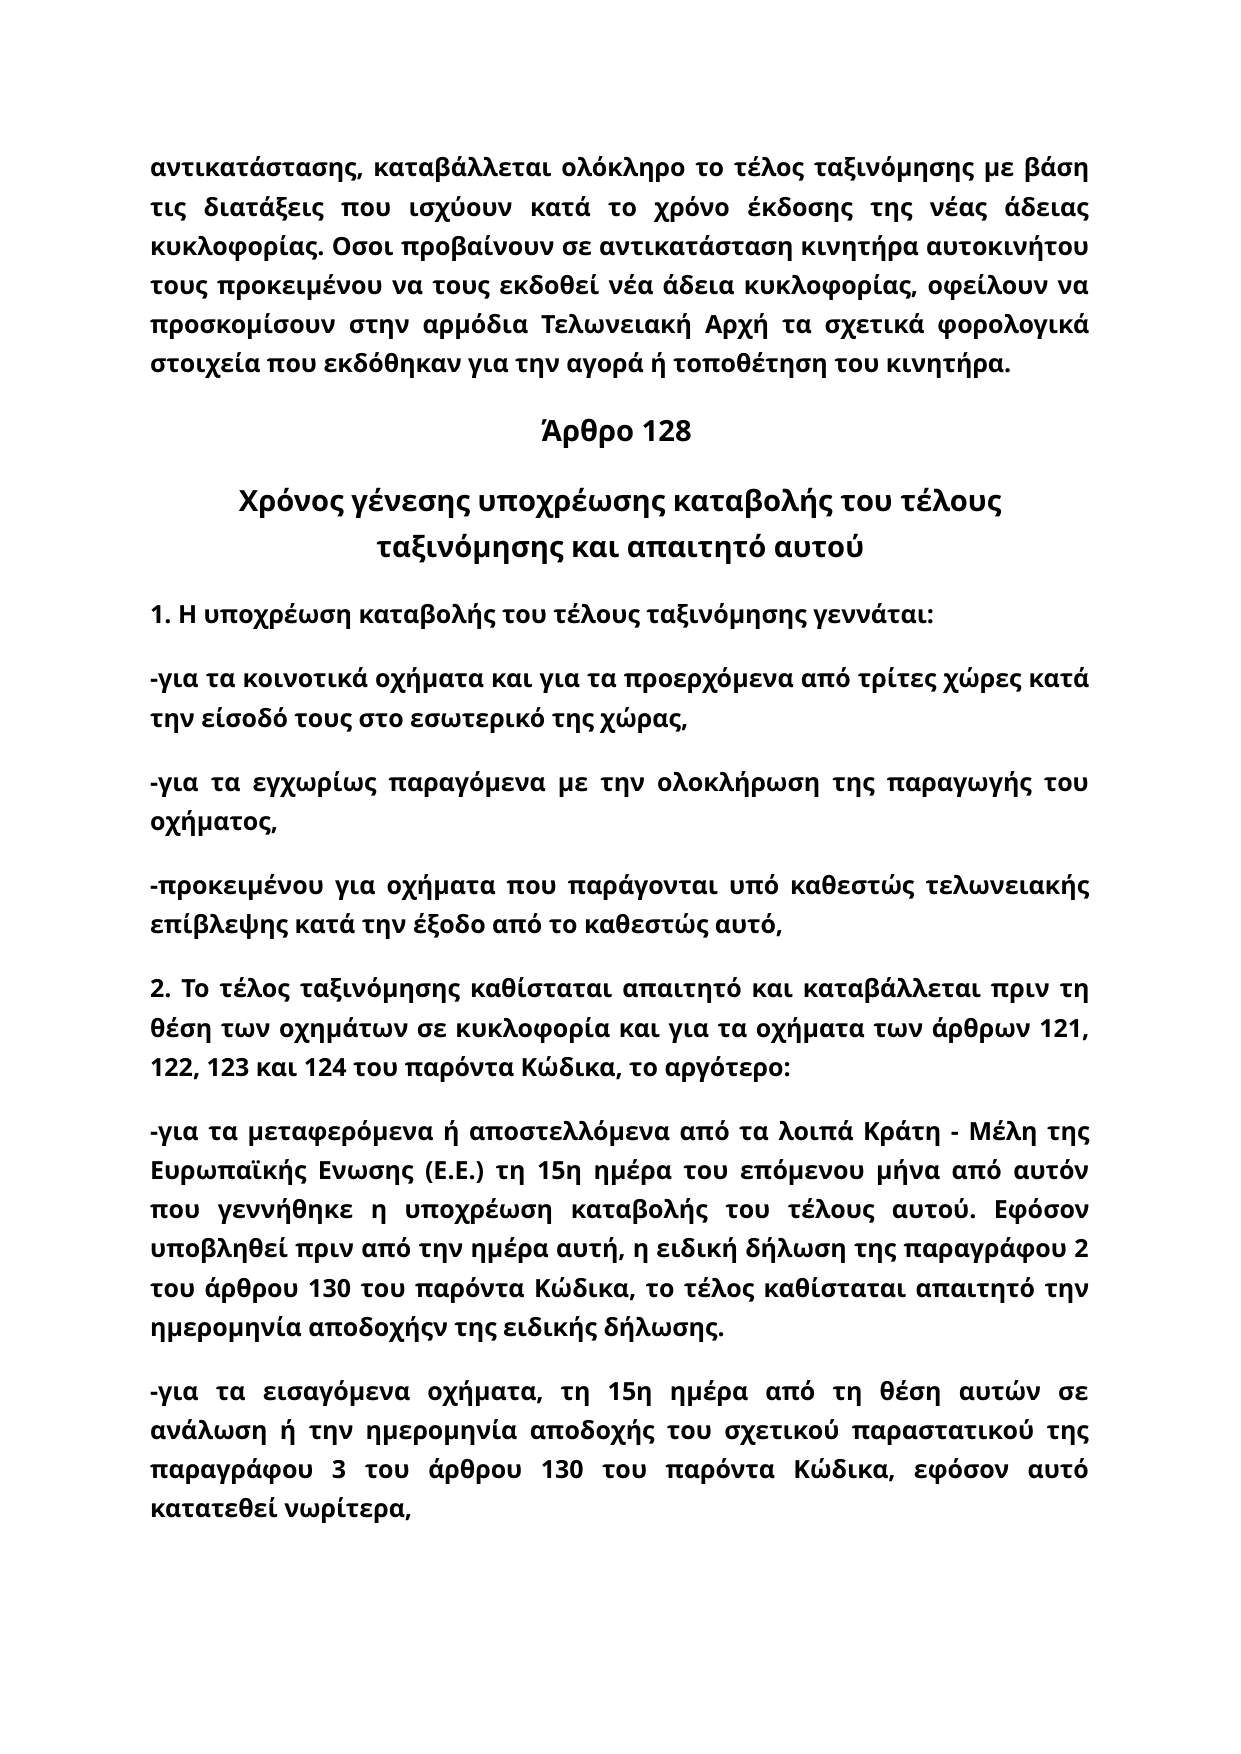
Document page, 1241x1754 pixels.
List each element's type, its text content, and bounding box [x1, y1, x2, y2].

subtitle Άρθρο 128 [150, 410, 1090, 450]
subtitle Χρόνος γένεσης υποχρέωσης καταβολής του τέλους ταξινόμησης και απαιτητό αυτού [150, 481, 1090, 566]
text -για τα εγχωρίως παραγόμενα με την ολοκλήρωση της παραγωγής του οχήματος, [150, 764, 1090, 838]
text 1. Η υποχρέωση καταβολής του τέλους ταξινόμησης γεννάται: [150, 597, 1090, 631]
text 2. Το τέλος ταξινόμησης καθίσταται απαιτητό και καταβάλλεται πριν τη θέση των οχημάτων σε κυκλοφορία και για τα οχήματα των άρθρων 121, 122, 123 και 124 του παρόντα Κώδικα, το αργότερο: [150, 971, 1090, 1083]
text -για τα κοινοτικά οχήματα και για τα προερχόμενα από τρίτες χώρες κατά την είσοδό τους στο εσωτερικό της χώρας, [150, 661, 1090, 734]
text -για τα εισαγόμενα οχήματα, τη 15η ημέρα από τη θέση αυτών σε ανάλωση ή την ημερομηνία αποδοχής του σχετικού παραστατικού της παραγράφου 3 του άρθρου 130 του παρόντα Κώδικα, εφόσον αυτό κατατεθεί νωρίτερα, [150, 1373, 1090, 1525]
text -για τα μεταφερόμενα ή αποστελλόμενα από τα λοιπά Κράτη - Μέλη της Ευρωπαϊκής Ενωσης (Ε.Ε.) τη 15η ημέρα του επόμενου μήνα από αυτόν που γεννήθηκε η υποχρέωση καταβολής του τέλους αυτού. Εφόσον υποβληθεί πριν από την ημέρα αυτή, η ειδική δήλωση της παραγράφου 2 του άρθρου 130 του παρόντα Κώδικα, το τέλος καθίσταται απαιτητό την ημερομηνία αποδοχήςν της ειδικής δήλωσης. [150, 1113, 1090, 1343]
text αντικατάστασης, καταβάλλεται ολόκληρο το τέλος ταξινόμησης με βάση τις διατάξεις που ισχύουν κατά το χρόνο έκδοσης της νέας άδειας κυκλοφορίας. Οσοι προβαίνουν σε αντικατάσταση κινητήρα αυτοκινήτου τους προκειμένου να τους εκδοθεί νέα άδεια κυκλοφορίας, οφείλουν να προσκομίσουν στην αρμόδια Τελωνειακή Αρχή τα σχετικά φορολογικά στοιχεία που εκδόθηκαν για την αγορά ή τοποθέτηση του κινητήρα. [150, 150, 1090, 380]
text -προκειμένου για οχήματα που παράγονται υπό καθεστώς τελωνειακής επίβλεψης κατά την έξοδο από το καθεστώς αυτό, [150, 868, 1090, 941]
